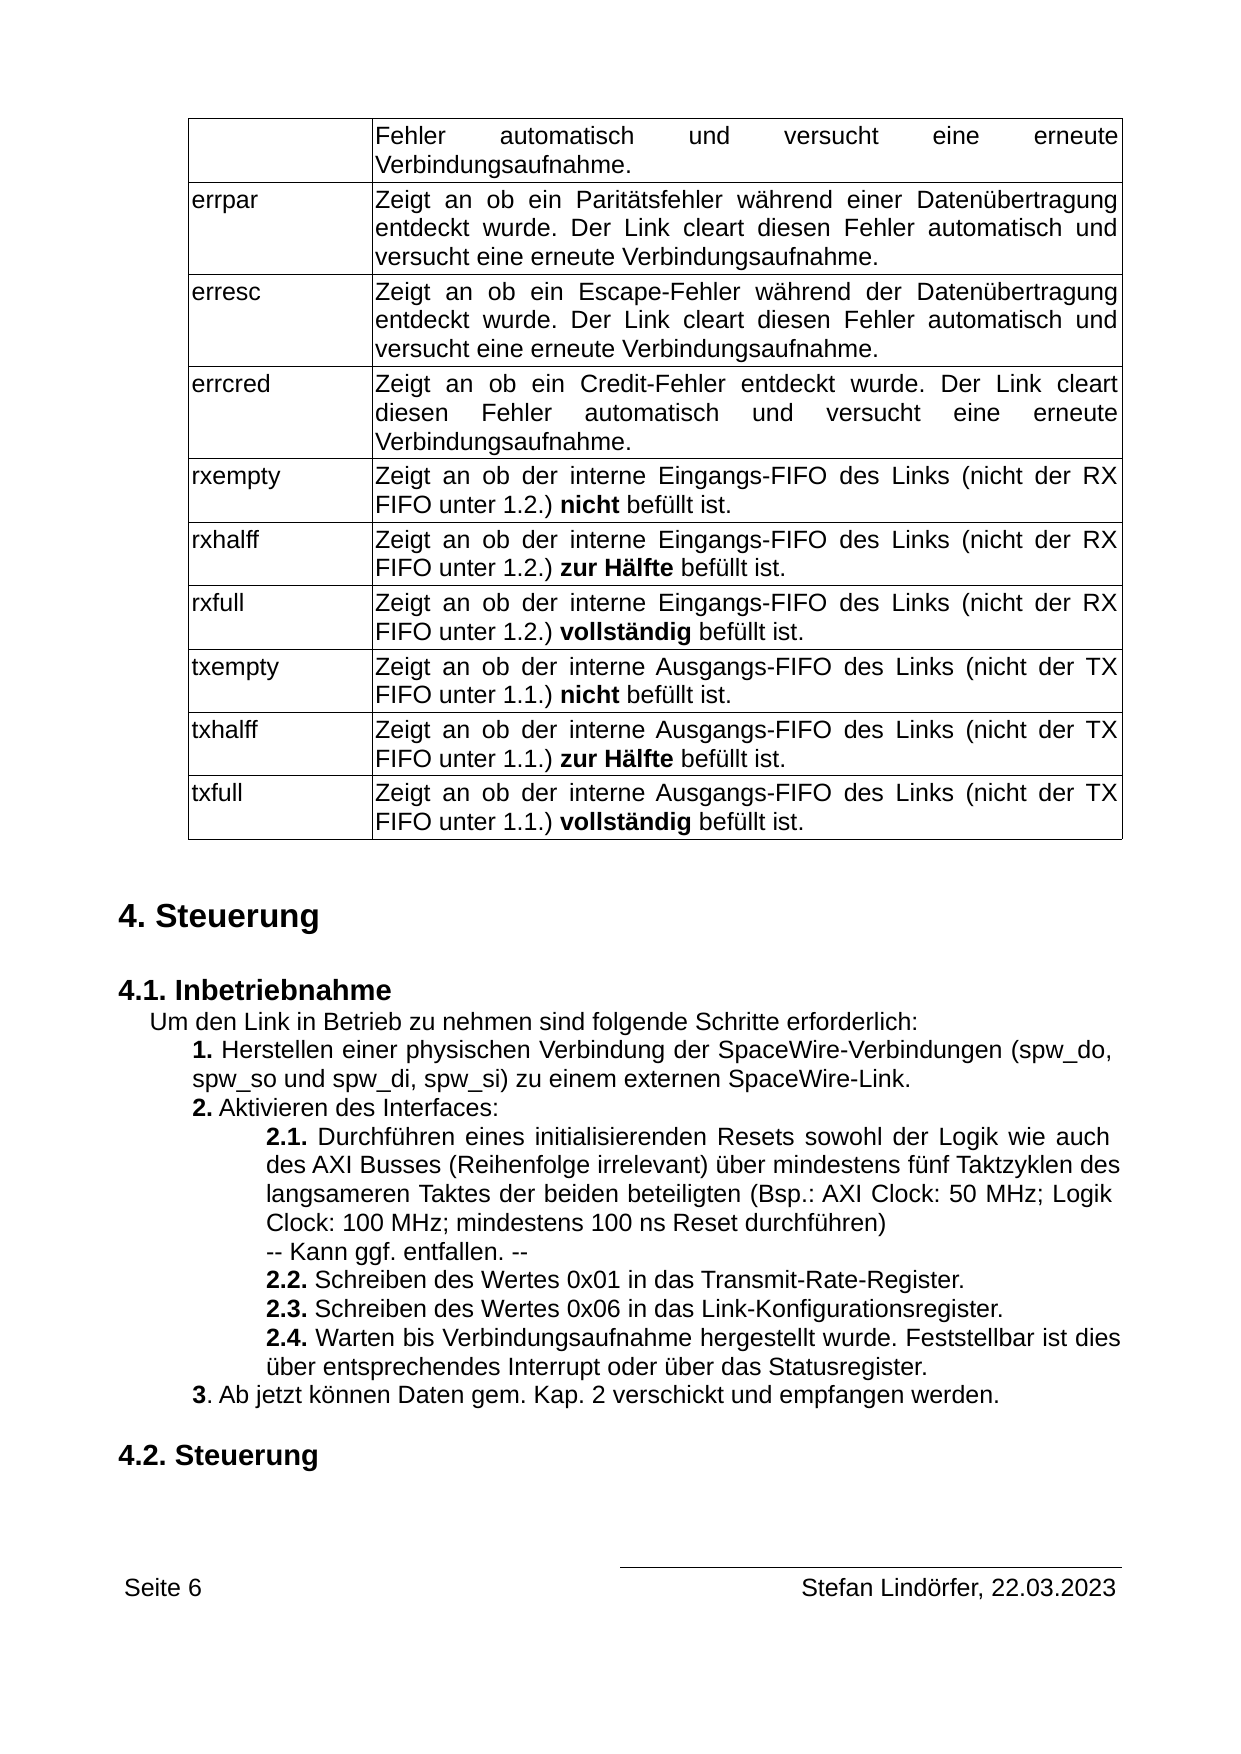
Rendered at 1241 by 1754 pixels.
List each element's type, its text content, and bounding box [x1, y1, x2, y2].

text 2.3. Schreiben des Wertes 0x06 in das Link-Konfigurationsregister. [118, 1294, 1122, 1323]
table_cell txempty [189, 650, 372, 712]
table_cell erresc [189, 275, 372, 366]
text 2. Aktivieren des Interfaces: [118, 1093, 1122, 1122]
text -- Kann ggf. entfallen. -- [118, 1237, 1122, 1266]
table_cell txhalff [189, 713, 372, 775]
table_cell txfull [189, 776, 372, 839]
text Um den Link in Betrieb zu nehmen sind folgende Schritte erforderlich: [118, 1007, 1122, 1036]
table_cell Zeigt an ob der interne Eingangs-FIFO des Links (nicht der RX FIFO unter 1.2.) zur Hälfte befüllt ist. [373, 523, 1122, 585]
text 4.2. Steuerung [118, 1438, 1122, 1472]
table_cell rxfull [189, 586, 372, 648]
table_cell [189, 119, 372, 182]
table_cell Zeigt an ob der interne Ausgangs-FIFO des Links (nicht der TX FIFO unter 1.1.) vollständig befüllt ist. [373, 776, 1122, 839]
text 2.2. Schreiben des Wertes 0x01 in das Transmit-Rate-Register. [118, 1266, 1122, 1294]
table_cell Zeigt an ob ein Escape-Fehler während der Datenübertragung entdeckt wurde. Der Link cleart diesen Fehler automatisch und versucht eine erneute Verbindungsaufnahme. [373, 275, 1122, 366]
table_cell Zeigt an ob der interne Ausgangs-FIFO des Links (nicht der TX FIFO unter 1.1.) zur Hälfte befüllt ist. [373, 713, 1122, 775]
text 2.4. Warten bis Verbindungsaufnahme hergestellt wurde. Feststellbar ist dies über entsprechendes Interrupt oder über das Statusregister. [118, 1323, 1122, 1381]
table_cell Zeigt an ob ein Paritätsfehler während einer Datenübertragung entdeckt wurde. Der Link cleart diesen Fehler automatisch und versucht eine erneute Verbindungsaufnahme. [373, 183, 1122, 274]
text 1. Herstellen einer physischen Verbindung der SpaceWire-Verbindungen (spw_do, spw_so und spw_di, spw_si) zu einem externen SpaceWire-Link. [118, 1036, 1122, 1093]
table_cell errcred [189, 367, 372, 458]
table_cell Fehler automatisch und versucht eine erneute Verbindungsaufnahme. [373, 119, 1122, 182]
text 4. Steuerung [118, 896, 1122, 935]
table_cell Zeigt an ob der interne Eingangs-FIFO des Links (nicht der RX FIFO unter 1.2.) vollständig befüllt ist. [373, 586, 1122, 648]
text 2.1. Durchführen eines initialisierenden Resets sowohl der Logik wie auch des AXI Busses (Reihenfolge irrelevant) über mindestens fünf Taktzyklen des langsameren Taktes der beiden beteiligten (Bsp.: AXI Clock: 50 MHz; Logik Clock: 100 MHz; mindestens 100 ns Reset durchführen) [118, 1122, 1122, 1237]
table_cell rxempty [189, 459, 372, 522]
table_cell Zeigt an ob der interne Eingangs-FIFO des Links (nicht der RX FIFO unter 1.2.) nicht befüllt ist. [373, 459, 1122, 522]
text 3. Ab jetzt können Daten gem. Kap. 2 verschickt und empfangen werden. [118, 1381, 1122, 1409]
table_cell rxhalff [189, 523, 372, 585]
table_cell Zeigt an ob der interne Ausgangs-FIFO des Links (nicht der TX FIFO unter 1.1.) nicht befüllt ist. [373, 650, 1122, 712]
table_cell Zeigt an ob ein Credit-Fehler entdeckt wurde. Der Link cleart diesen Fehler automatisch und versucht eine erneute Verbindungsaufnahme. [373, 367, 1122, 458]
text 4.1. Inbetriebnahme [118, 973, 1122, 1007]
table_cell errpar [189, 183, 372, 274]
